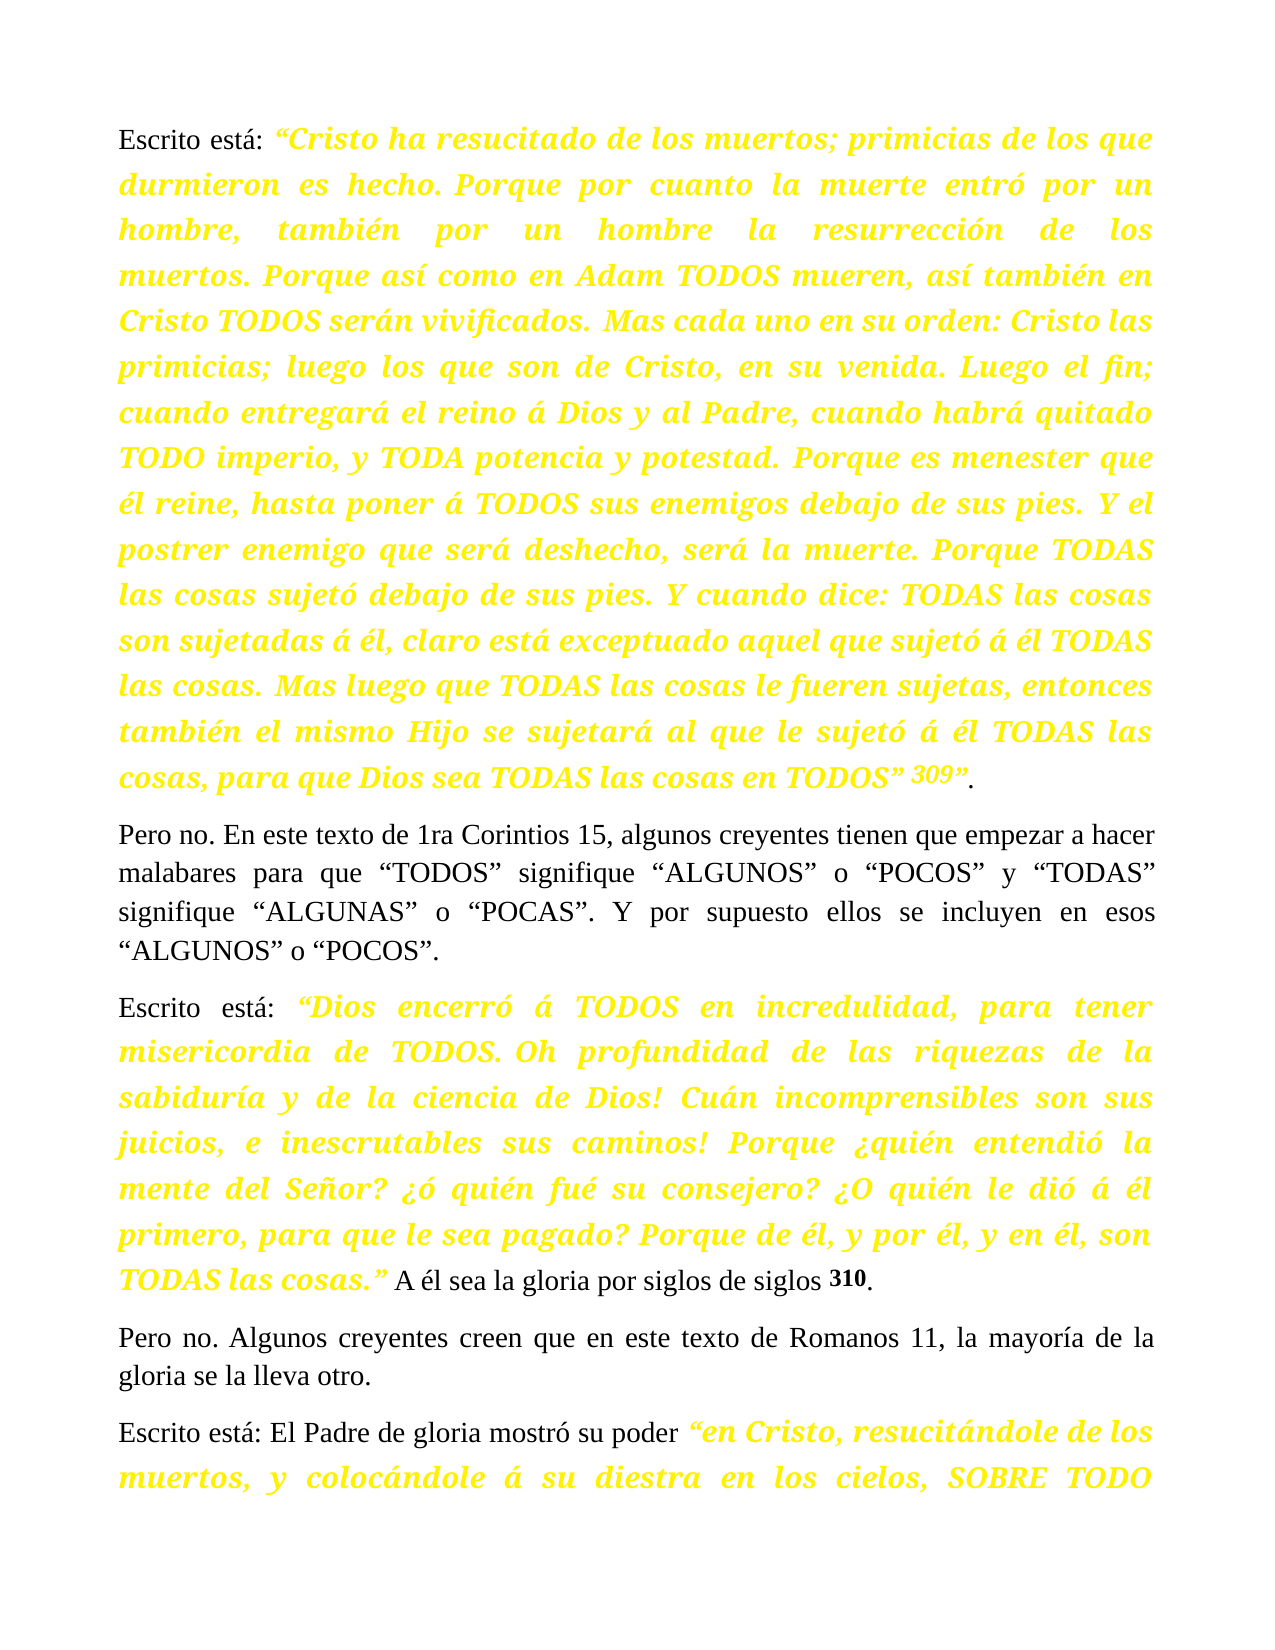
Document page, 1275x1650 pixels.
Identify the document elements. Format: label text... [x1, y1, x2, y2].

text Escrito está: “Dios encerró á TODOS en incredulidad, para tener misericordia de TODOS. Oh profundidad de las riquezas de la sabiduría y de la ciencia de Dios! ­Cuán incomprensibles son sus juicios, e inescrutables sus caminos! Porque ¿quién entendió la mente del Señor? ¿ó quién fué su consejero? ¿O quién le dió á él primero, para que le sea pagado? Porque de él, y por él, y en él, son TODAS las cosas.” A él sea la gloria por siglos de siglos . [118, 986, 1157, 1299]
text Escrito está: El Padre de gloria mostró su poder “en Cristo, resucitándole de los muertos, y colocándole á su diestra en los cielos, SOBRE TODO [118, 1411, 1157, 1497]
text Escrito está: “Cristo ha resucitado de los muertos; primicias de los que durmieron es hecho. Porque por cuanto la muerte entró por un hombre, también por un hombre la resurrección de los muertos. Porque así como en Adam TODOS mueren, así también en Cristo TODOS serán vivificados. Mas cada uno en su orden: Cristo las primicias; luego los que son de Cristo, en su venida. Luego el fin; cuando entregará el reino á Dios y al Padre, cuando habrá quitado TODO imperio, y TODA potencia y potestad. Porque es menester que él reine, hasta poner á TODOS sus enemigos debajo de sus pies. Y el postrer enemigo que será deshecho, será la muerte. Porque TODAS las cosas sujetó debajo de sus pies. Y cuando dice: TODAS las cosas son sujetadas á él, claro está exceptuado aquel que sujetó á él TODAS las cosas. Mas luego que TODAS las cosas le fueren sujetas, entonces también el mismo Hijo se sujetará al que le sujetó á él TODAS las cosas, para que Dios sea TODAS las cosas en TODOS” ”. [118, 118, 1157, 797]
text Pero no. En este texto de 1ra Corintios 15, algunos creyentes tienen que empezar a hacer malabares para que “TODOS” signifique “ALGUNOS” o “POCOS” y “TODAS” signifique “ALGUNAS” o “POCAS”. Y por supuesto ellos se incluyen en esos “ALGUNOS” o “POCOS”. [118, 817, 1157, 966]
text Pero no. Algunos creyentes creen que en este texto de Romanos 11, la mayoría de la gloria se la lleva otro. [118, 1320, 1157, 1392]
